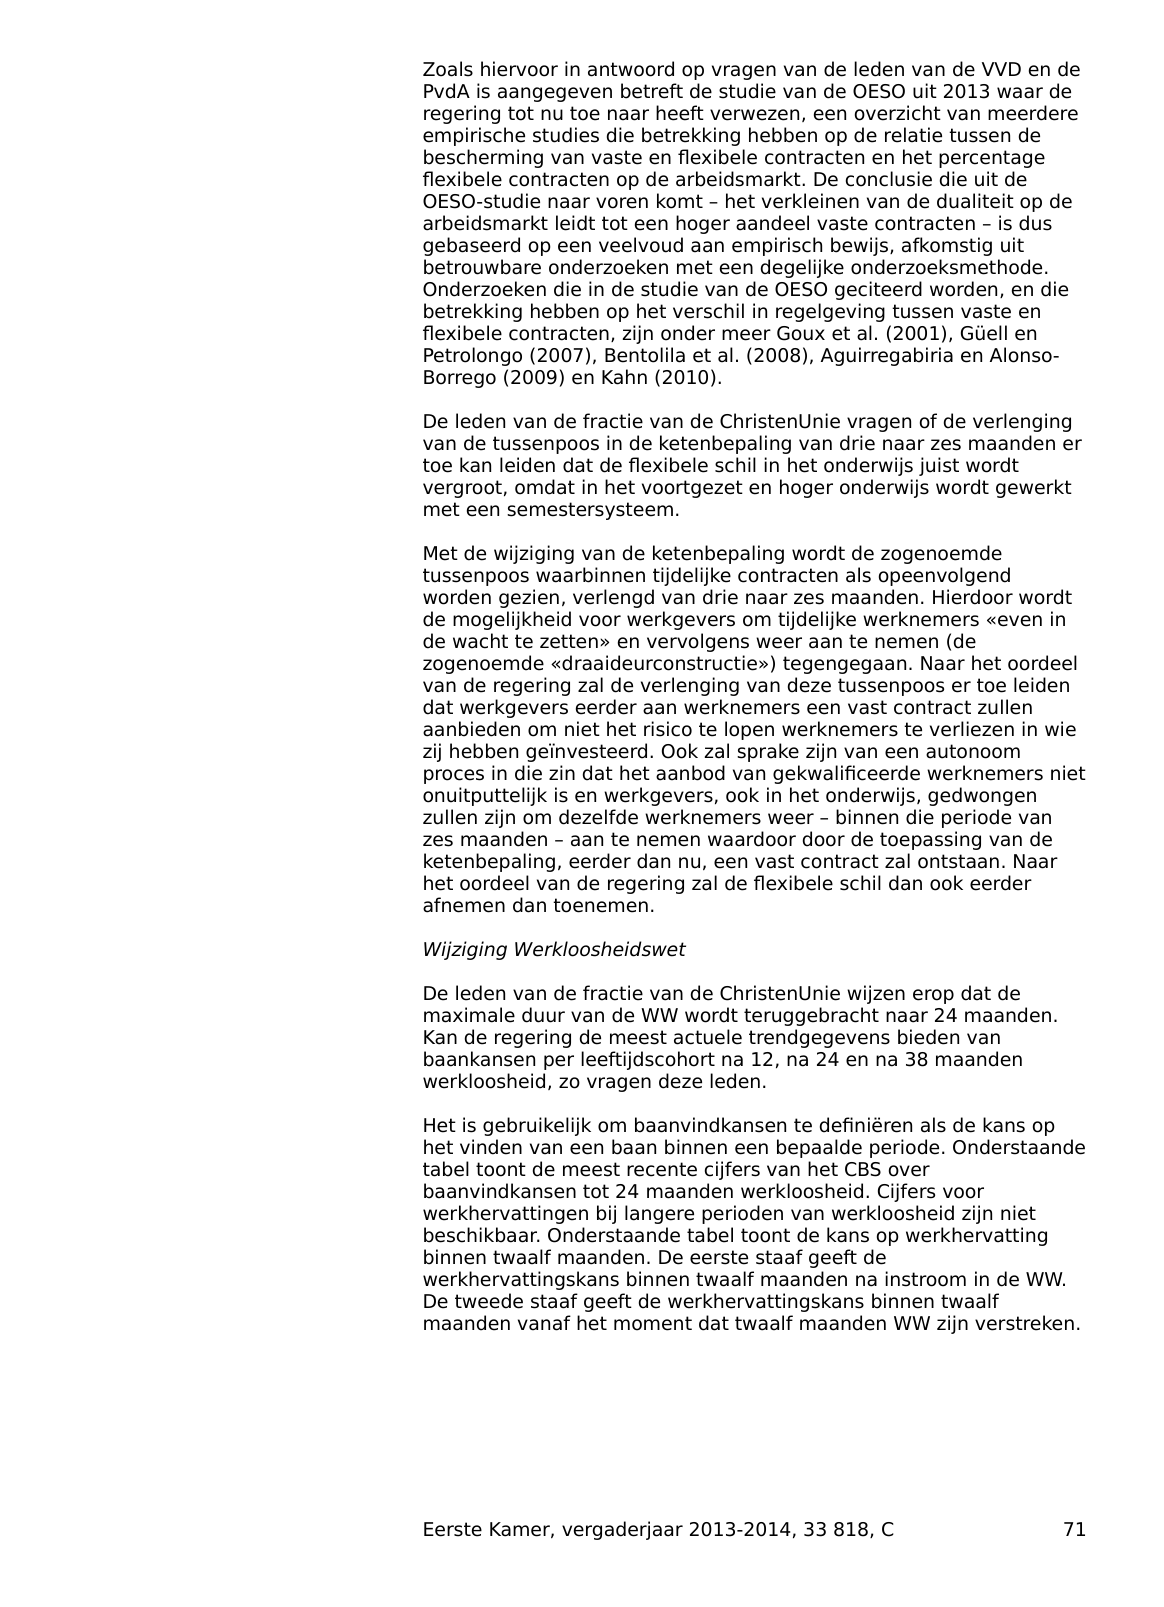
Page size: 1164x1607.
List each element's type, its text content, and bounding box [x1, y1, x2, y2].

text De leden van de fractie van de ChristenUnie vragen of de verlenging van de tussenpoos in de ketenbepaling van drie naar zes maanden er toe kan leiden dat de flexibele schil in het onderwijs juist wordt vergroot, omdat in het voortgezet en hoger onderwijs wordt gewerkt met een semestersysteem. [422, 411, 1087, 521]
text De leden van de fractie van de ChristenUnie wijzen erop dat de maximale duur van de WW wordt teruggebracht naar 24 maanden. Kan de regering de meest actuele trendgegevens bieden van baankansen per leeftijdscohort na 12, na 24 en na 38 maanden werkloosheid, zo vragen deze leden. [422, 983, 1087, 1093]
text Zoals hiervoor in antwoord op vragen van de leden van de VVD en de PvdA is aangegeven betreft de studie van de OESO uit 2013 waar de regering tot nu toe naar heeft verwezen, een overzicht van meerdere empirische studies die betrekking hebben op de relatie tussen de bescherming van vaste en flexibele contracten en het percentage flexibele contracten op de arbeidsmarkt. De conclusie die uit de OESO-studie naar voren komt – het verkleinen van de dualiteit op de arbeidsmarkt leidt tot een hoger aandeel vaste contracten – is dus gebaseerd op een veelvoud aan empirisch bewijs, afkomstig uit betrouwbare onderzoeken met een degelijke onderzoeksmethode. Onderzoeken die in de studie van de OESO geciteerd worden, en die betrekking hebben op het verschil in regelgeving tussen vaste en flexibele contracten, zijn onder meer Goux et al. (2001), Güell en Petrolongo (2007), Bentolila et al. (2008), Aguirregabiria en Alonso-Borrego (2009) en Kahn (2010). [422, 59, 1087, 389]
text Met de wijziging van de ketenbepaling wordt de zogenoemde tussenpoos waarbinnen tijdelijke contracten als opeenvolgend worden gezien, verlengd van drie naar zes maanden. Hierdoor wordt de mogelijkheid voor werkgevers om tijdelijke werknemers «even in de wacht te zetten» en vervolgens weer aan te nemen (de zogenoemde «draaideurconstructie») tegengegaan. Naar het oordeel van de regering zal de verlenging van deze tussenpoos er toe leiden dat werkgevers eerder aan werknemers een vast contract zullen aanbieden om niet het risico te lopen werknemers te verliezen in wie zij hebben geïnvesteerd. Ook zal sprake zijn van een autonoom proces in die zin dat het aanbod van gekwalificeerde werknemers niet onuitputtelijk is en werkgevers, ook in het onderwijs, gedwongen zullen zijn om dezelfde werknemers weer – binnen die periode van zes maanden – aan te nemen waardoor door de toepassing van de ketenbepaling, eerder dan nu, een vast contract zal ontstaan. Naar het oordeel van de regering zal de flexibele schil dan ook eerder afnemen dan toenemen. [422, 543, 1087, 917]
subtitle Wijziging Werkloosheidswet [422, 939, 1087, 961]
text Het is gebruikelijk om baanvindkansen te definiëren als de kans op het vinden van een baan binnen een bepaalde periode. Onderstaande tabel toont de meest recente cijfers van het CBS over baanvindkansen tot 24 maanden werkloosheid. Cijfers voor werkhervattingen bij langere perioden van werkloosheid zijn niet beschikbaar. Onderstaande tabel toont de kans op werkhervatting binnen twaalf maanden. De eerste staaf geeft de werkhervattingskans binnen twaalf maanden na instroom in de WW. De tweede staaf geeft de werkhervattingskans binnen twaalf maanden vanaf het moment dat twaalf maanden WW zijn verstreken. [422, 1115, 1087, 1335]
